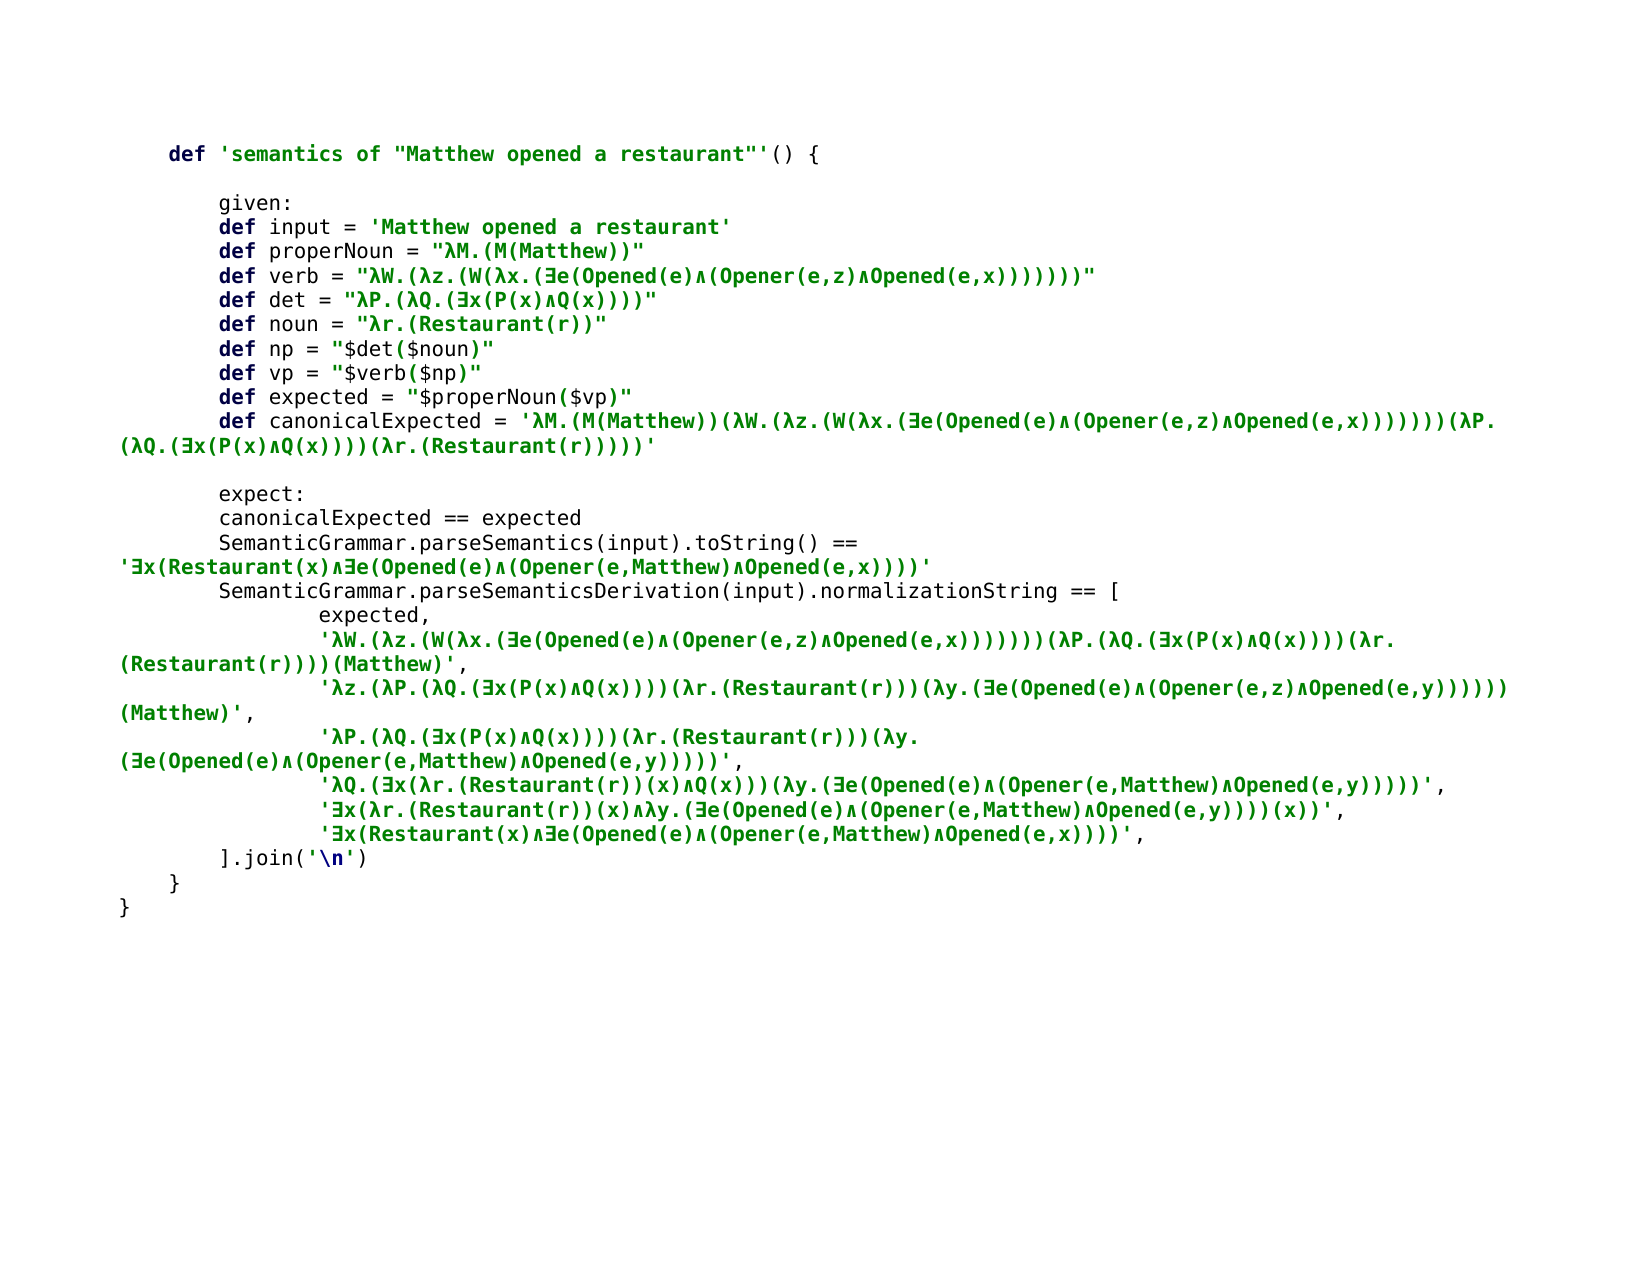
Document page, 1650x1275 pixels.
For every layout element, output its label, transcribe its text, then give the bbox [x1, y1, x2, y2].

text def np = "$det($noun)" [118, 337, 1532, 361]
text } [118, 895, 1532, 919]
text expect: [118, 482, 1532, 506]
text def canonicalExpected = 'λM.(M(Matthew))(λW.(λz.(W(λx.(∃e(Opened(e)∧(Opener(e,z)∧Opened(e,x)))))))(λP.(λQ.(∃x(P(x)∧Q(x))))(λr.(Restaurant(r)))))' [118, 409, 1532, 458]
text '∃x(λr.(Restaurant(r))(x)∧λy.(∃e(Opened(e)∧(Opener(e,Matthew)∧Opened(e,y))))(x))', [118, 798, 1532, 822]
text ].join('\n') [118, 846, 1532, 871]
text 'λW.(λz.(W(λx.(∃e(Opened(e)∧(Opener(e,z)∧Opened(e,x)))))))(λP.(λQ.(∃x(P(x)∧Q(x))))(λr.(Restaurant(r))))(Matthew)', [118, 628, 1532, 676]
text 'λz.(λP.(λQ.(∃x(P(x)∧Q(x))))(λr.(Restaurant(r)))(λy.(∃e(Opened(e)∧(Opener(e,z)∧Opened(e,y))))))(Matthew)', [118, 676, 1532, 725]
text SemanticGrammar.parseSemantics(input).toString() == '∃x(Restaurant(x)∧∃e(Opened(e)∧(Opener(e,Matthew)∧Opened(e,x))))' [118, 531, 1532, 579]
text expected, [118, 603, 1532, 628]
text def input = 'Matthew opened a restaurant' [118, 215, 1532, 239]
text 'λP.(λQ.(∃x(P(x)∧Q(x))))(λr.(Restaurant(r)))(λy.(∃e(Opened(e)∧(Opener(e,Matthew)∧Opened(e,y)))))', [118, 725, 1532, 773]
text canonicalExpected == expected [118, 506, 1532, 531]
text given: [118, 191, 1532, 215]
text def vp = "$verb($np)" [118, 361, 1532, 385]
text def det = "λP.(λQ.(∃x(P(x)∧Q(x))))" [118, 288, 1532, 312]
text 'λQ.(∃x(λr.(Restaurant(r))(x)∧Q(x)))(λy.(∃e(Opened(e)∧(Opener(e,Matthew)∧Opened(e,y)))))', [118, 773, 1532, 798]
text '∃x(Restaurant(x)∧∃e(Opened(e)∧(Opener(e,Matthew)∧Opened(e,x))))', [118, 822, 1532, 846]
text def 'semantics of "Matthew opened a restaurant"'() { [118, 142, 1532, 167]
text def verb = "λW.(λz.(W(λx.(∃e(Opened(e)∧(Opener(e,z)∧Opened(e,x)))))))" [118, 264, 1532, 288]
text def properNoun = "λM.(M(Matthew))" [118, 239, 1532, 264]
text def expected = "$properNoun($vp)" [118, 385, 1532, 409]
text def noun = "λr.(Restaurant(r))" [118, 312, 1532, 337]
text SemanticGrammar.parseSemanticsDerivation(input).normalizationString == [ [118, 579, 1532, 603]
text } [118, 871, 1532, 895]
